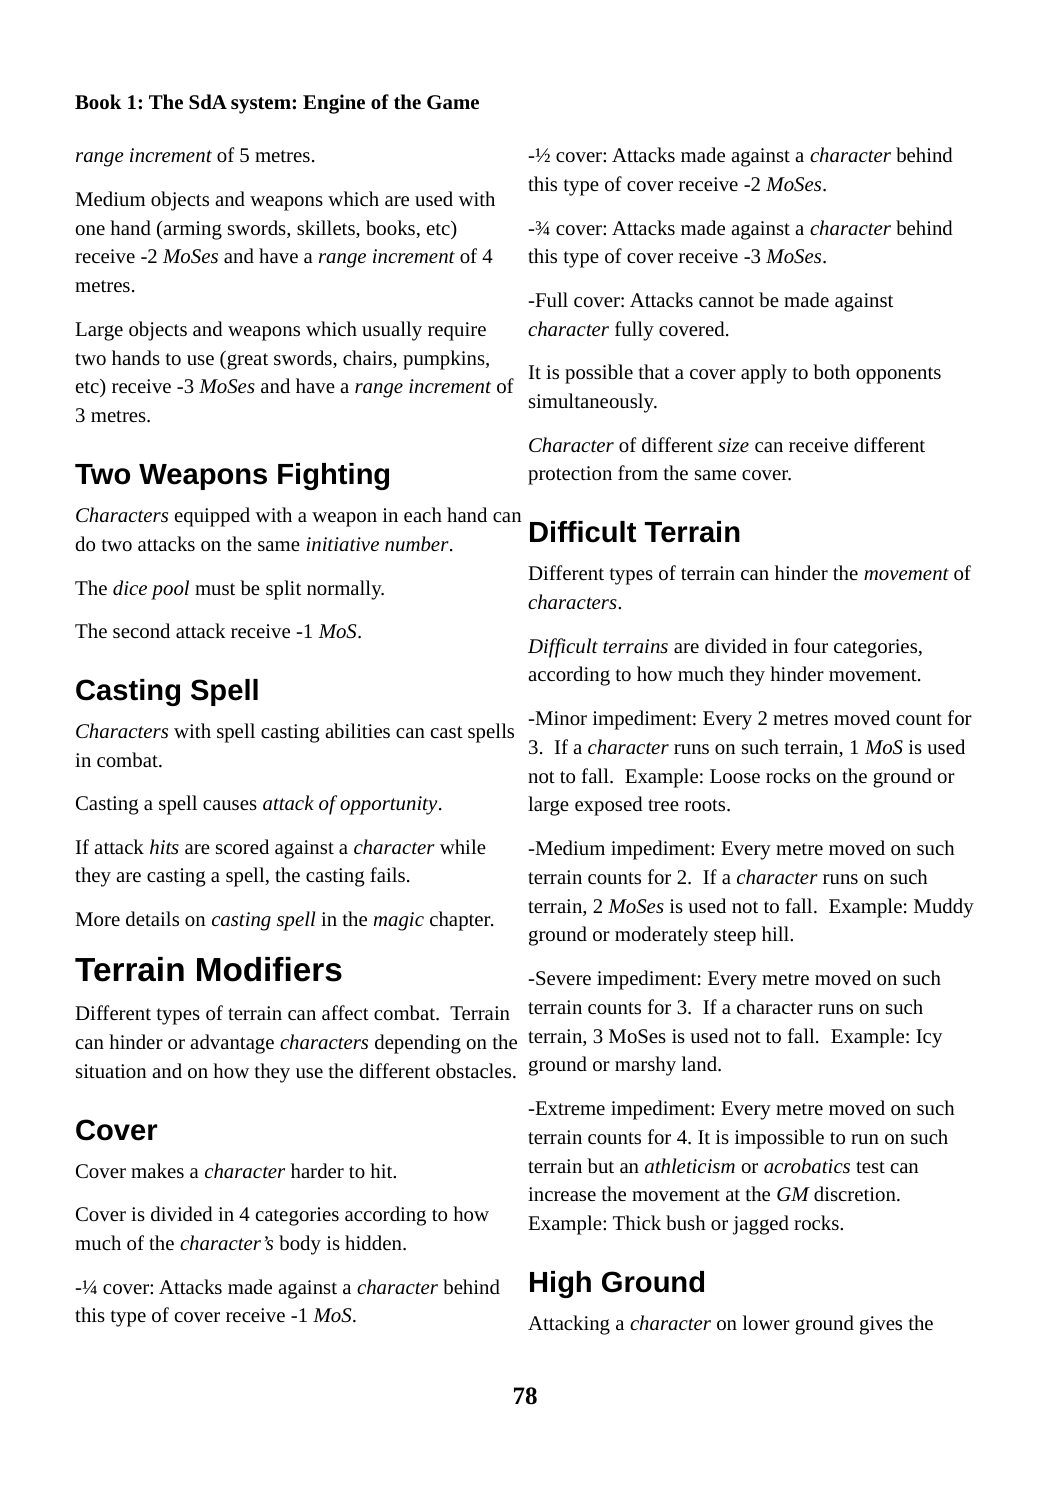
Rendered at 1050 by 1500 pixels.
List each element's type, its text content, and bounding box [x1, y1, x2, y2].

text Different types of terrain can affect combat. Terrain can hinder or advantage characters depending on the situation and on how they use the different obstacles. [75, 1001, 522, 1083]
subtitle Difficult Terrain [528, 515, 975, 549]
subtitle Casting Spell [75, 673, 522, 706]
text -Severe impediment: Every metre moved on such terrain counts for 3. If a character runs on such terrain, 3 MoSes is used not to fall. Example: Icy ground or marshy land. [528, 966, 975, 1076]
text The dice pool must be split normally. [75, 576, 522, 599]
subtitle Two Weapons Fighting [75, 457, 522, 491]
text -Minor impediment: Every 2 metres moved count for 3. If a character runs on such terrain, 1 MoS is used not to fall. Example: Loose rocks on the ground or large exposed tree roots. [528, 706, 975, 816]
text -Extreme impediment: Every metre moved on such terrain counts for 4. It is impossible to run on such terrain but an athleticism or acrobatics test can increase the movement at the GM discretion. Example: Thick bush or jagged rocks. [528, 1096, 975, 1235]
text range increment of 5 metres. [75, 143, 522, 167]
subtitle Terrain Modifiers [75, 950, 522, 989]
text Cover makes a character harder to hit. [75, 1159, 522, 1183]
text Characters with spell casting abilities can cast spells in combat. [75, 719, 522, 772]
text -½ cover: Attacks made against a character behind this type of cover receive -2 MoSes. [528, 143, 975, 196]
text Character of different size can receive different protection from the same cover. [528, 432, 975, 485]
text It is possible that a cover apply to both opponents simultaneously. [528, 360, 975, 413]
subtitle Cover [75, 1113, 522, 1146]
text -Medium impediment: Every metre moved on such terrain counts for 2. If a character runs on such terrain, 2 MoSes is used not to fall. Example: Muddy ground or moderately steep hill. [528, 836, 975, 946]
text Casting a spell causes attack of opportunity. [75, 791, 522, 815]
text -¼ cover: Attacks made against a character behind this type of cover receive -1 MoS. [75, 1274, 522, 1327]
text -¾ cover: Attacks made against a character behind this type of cover receive -3 MoSes. [528, 216, 975, 268]
text The second attack receive -1 MoS. [75, 619, 522, 643]
text Different types of terrain can hinder the movement of characters. [528, 561, 975, 614]
text Large objects and weapons which usually require two hands to use (great swords, chairs, pumpkins, etc) receive -3 MoSes and have a range increment of 3 metres. [75, 317, 522, 427]
text Medium objects and weapons which are used with one hand (arming swords, skillets, books, etc) receive -2 MoSes and have a range increment of 4 metres. [75, 187, 522, 297]
text Difficult terrains are divided in four categories, according to how much they hinder movement. [528, 633, 975, 686]
text Cover is divided in 4 categories according to how much of the character’s body is hidden. [75, 1202, 522, 1255]
text -Full cover: Attacks cannot be made against character fully covered. [528, 288, 975, 341]
text Characters equipped with a weapon in each hand can do two attacks on the same initiative number. [75, 503, 522, 556]
text Attacking a character on lower ground gives the [528, 1311, 975, 1335]
text More details on casting spell in the magic chapter. [75, 907, 522, 931]
subtitle High Ground [528, 1265, 975, 1299]
text If attack hits are scored against a character while they are casting a spell, the casting fails. [75, 834, 522, 887]
